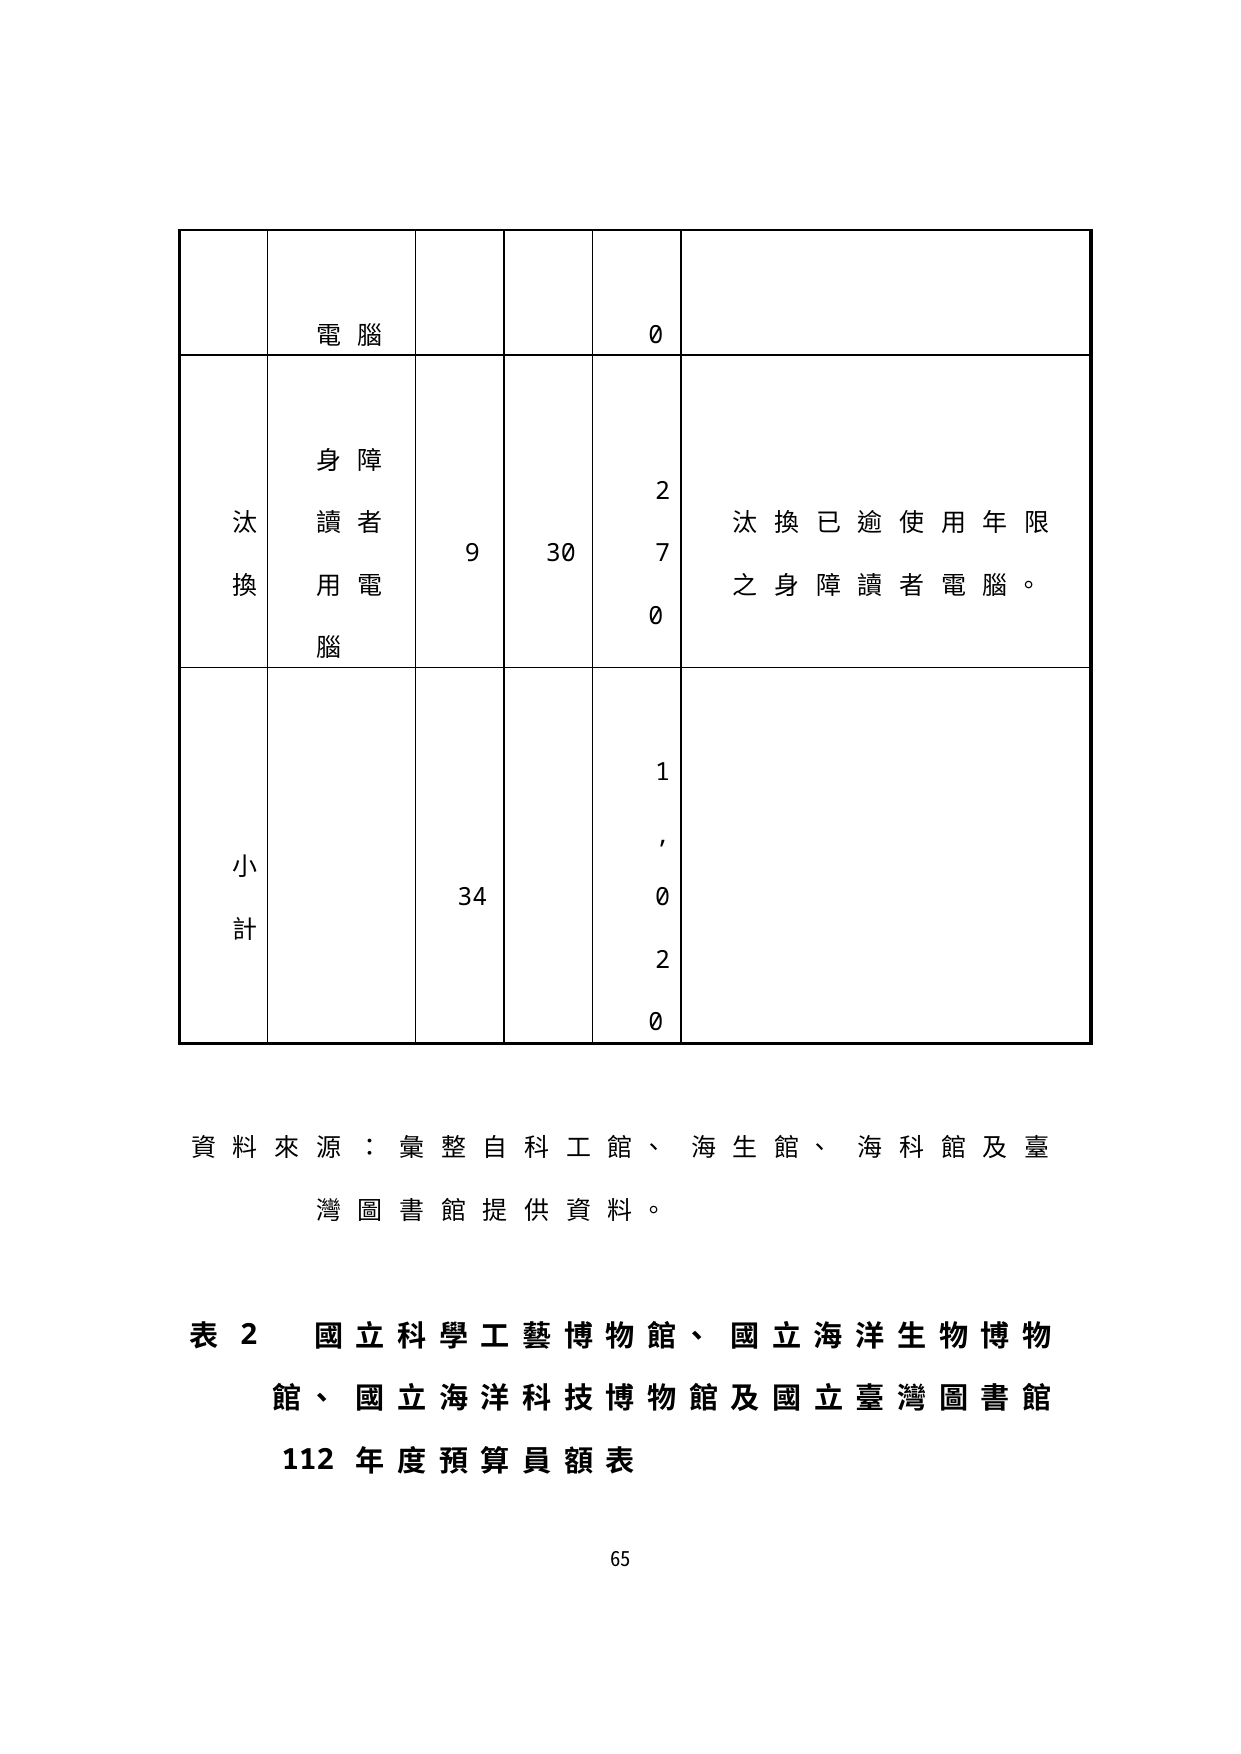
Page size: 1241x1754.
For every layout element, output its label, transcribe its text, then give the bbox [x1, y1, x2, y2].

table_cell 0 [593, 231, 680, 354]
table_cell 1,020 [593, 668, 680, 1042]
table_cell [268, 668, 415, 1042]
table_cell [682, 231, 1089, 354]
table_cell [505, 668, 592, 1042]
table_cell 汰換 [181, 356, 267, 667]
table_cell [416, 231, 503, 354]
table_cell 270 [593, 356, 680, 667]
table_cell 身障讀者用電腦 [268, 356, 415, 667]
text 資料來源：彙整自科工館、海生館、海科館及臺灣圖書館提供資料。 [183, 1104, 1058, 1229]
table_cell 30 [505, 356, 592, 667]
table_cell [682, 668, 1089, 1042]
table_cell 汰換已逾使用年限之身障讀者電腦。 [682, 356, 1089, 667]
table_cell 34 [416, 668, 503, 1042]
text 表2 國立科學工藝博物館、國立海洋生物博物館、國立海洋科技博物館及國立臺灣圖書館112年度預算員額表 [183, 1292, 1058, 1479]
table_cell 小計 [181, 668, 267, 1042]
table_cell [505, 231, 592, 354]
table_cell 9 [416, 356, 503, 667]
table_cell 電腦 [268, 231, 415, 354]
table_cell [181, 231, 267, 354]
